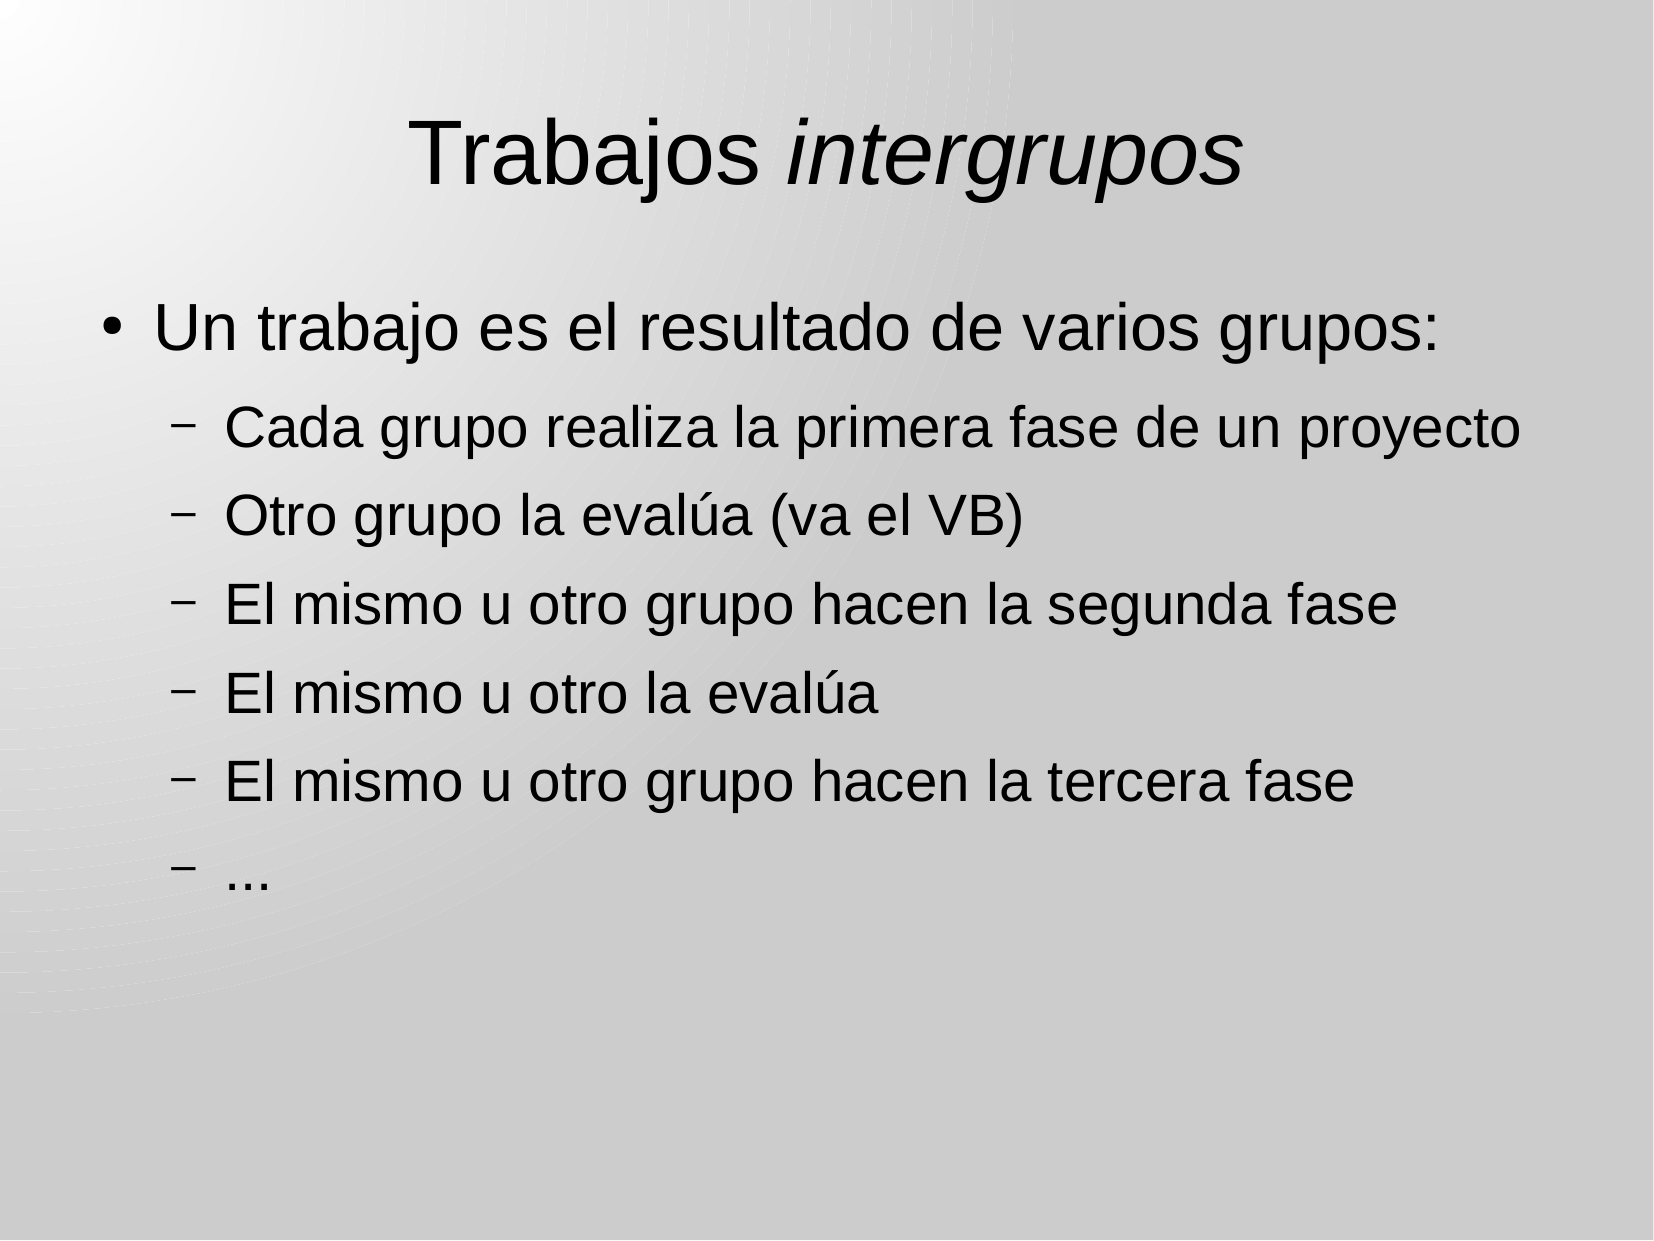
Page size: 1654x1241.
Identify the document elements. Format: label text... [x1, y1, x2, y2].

title Trabajos intergrupos [82, 49, 1571, 257]
list Un trabajo es el resultado de varios grupos: Cada grupo realiza la primera fase de un proyecto Otro grupo la evalúa (va el VB) El mismo u otro grupo hacen la segunda fase El mismo u otro la evalúa El mismo u otro grupo hacen la tercera fase ... [82, 290, 1538, 1109]
